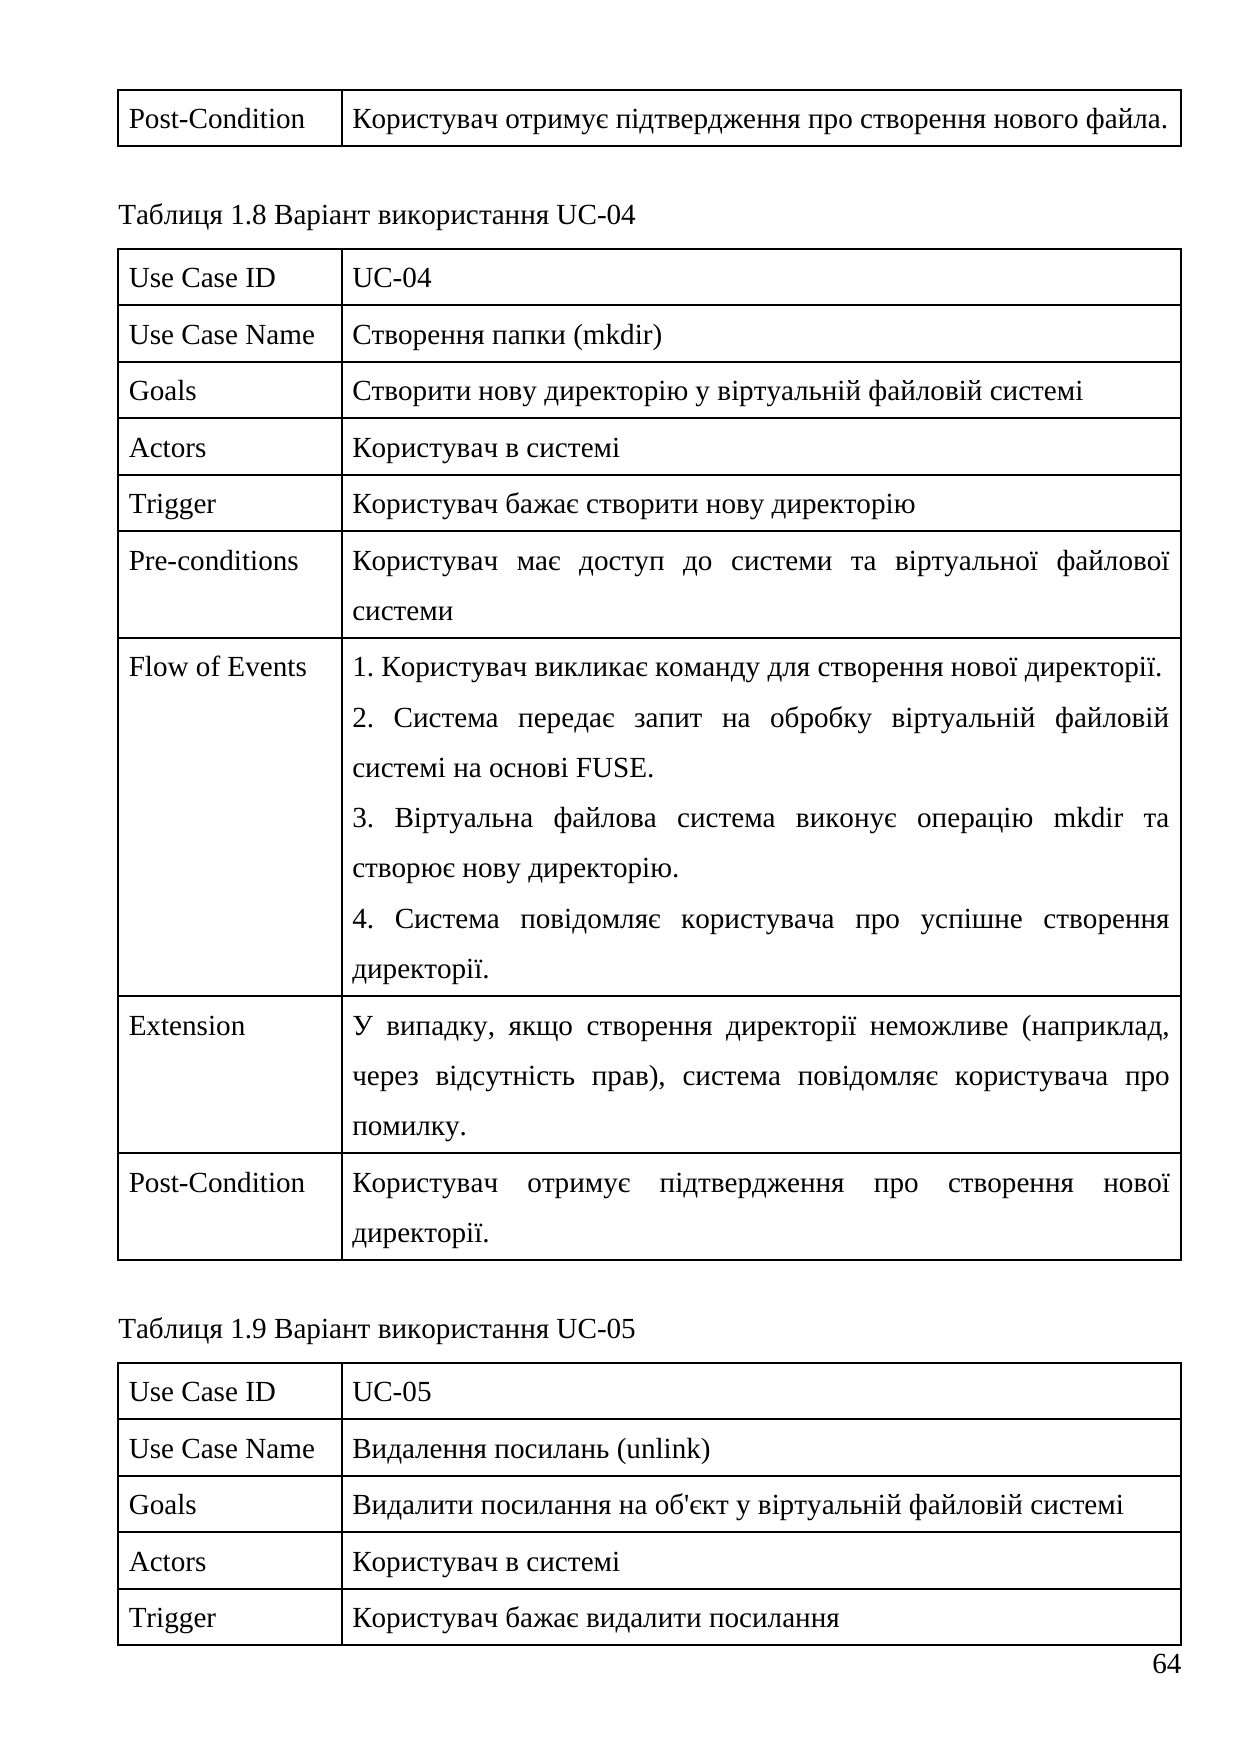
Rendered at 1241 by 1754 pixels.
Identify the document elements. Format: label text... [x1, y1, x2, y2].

table_cell Trigger [119, 1590, 341, 1644]
table_cell Trigger [119, 476, 341, 530]
table_cell Користувач в системі [343, 1533, 1180, 1588]
list Варіант використання UC-05 [118, 1311, 1181, 1345]
table_cell 1. Користувач викликає команду для створення нової директорії. 2. Система передає запит на обробку віртуальній файловій системі на основі FUSE. 3. Віртуальна файлова система виконує операцію mkdir та створює нову директорію. 4. Система повідомляє користувача про успішне створення директорії. [343, 639, 1180, 995]
table_cell Actors [119, 1533, 341, 1588]
table_cell Pre-conditions [119, 532, 341, 637]
table_cell Actors [119, 419, 341, 474]
table_cell Flow of Events [119, 639, 341, 995]
table_cell Видалення посилань (unlink) [343, 1420, 1180, 1475]
table_cell Goals [119, 363, 341, 417]
table_cell Post-Condition [119, 1154, 341, 1259]
table_cell Створення папки (mkdir) [343, 306, 1180, 361]
list Варіант використання UC-04 [118, 197, 1181, 231]
table_cell Post-Condition [119, 91, 341, 145]
table_cell Видалити посилання на об'єкт у віртуальній файловій системі [343, 1477, 1180, 1531]
table_cell Goals [119, 1477, 341, 1531]
table_cell У випадку, якщо створення директорії неможливе (наприклад, через відсутність прав), система повідомляє користувача про помилку. [343, 997, 1180, 1152]
table_cell Користувач має доступ до системи та віртуальної файлової системи [343, 532, 1180, 637]
table_header UC-05 [343, 1364, 1180, 1418]
table_cell Створити нову директорію у віртуальній файловій системі [343, 363, 1180, 417]
table_cell Користувач отримує підтвердження про створення нової директорії. [343, 1154, 1180, 1259]
table_header UC-04 [343, 250, 1180, 304]
table_cell Use Case Name [119, 306, 341, 361]
table_cell Користувач бажає видалити посилання [343, 1590, 1180, 1644]
table_cell Extension [119, 997, 341, 1152]
table_header Use Case ID [119, 250, 341, 304]
table_cell Користувач отримує підтвердження про створення нового файла. [343, 91, 1180, 145]
table_cell Use Case Name [119, 1420, 341, 1475]
table_header Use Case ID [119, 1364, 341, 1418]
table_cell Користувач бажає створити нову директорію [343, 476, 1180, 530]
table_cell Користувач в системі [343, 419, 1180, 474]
